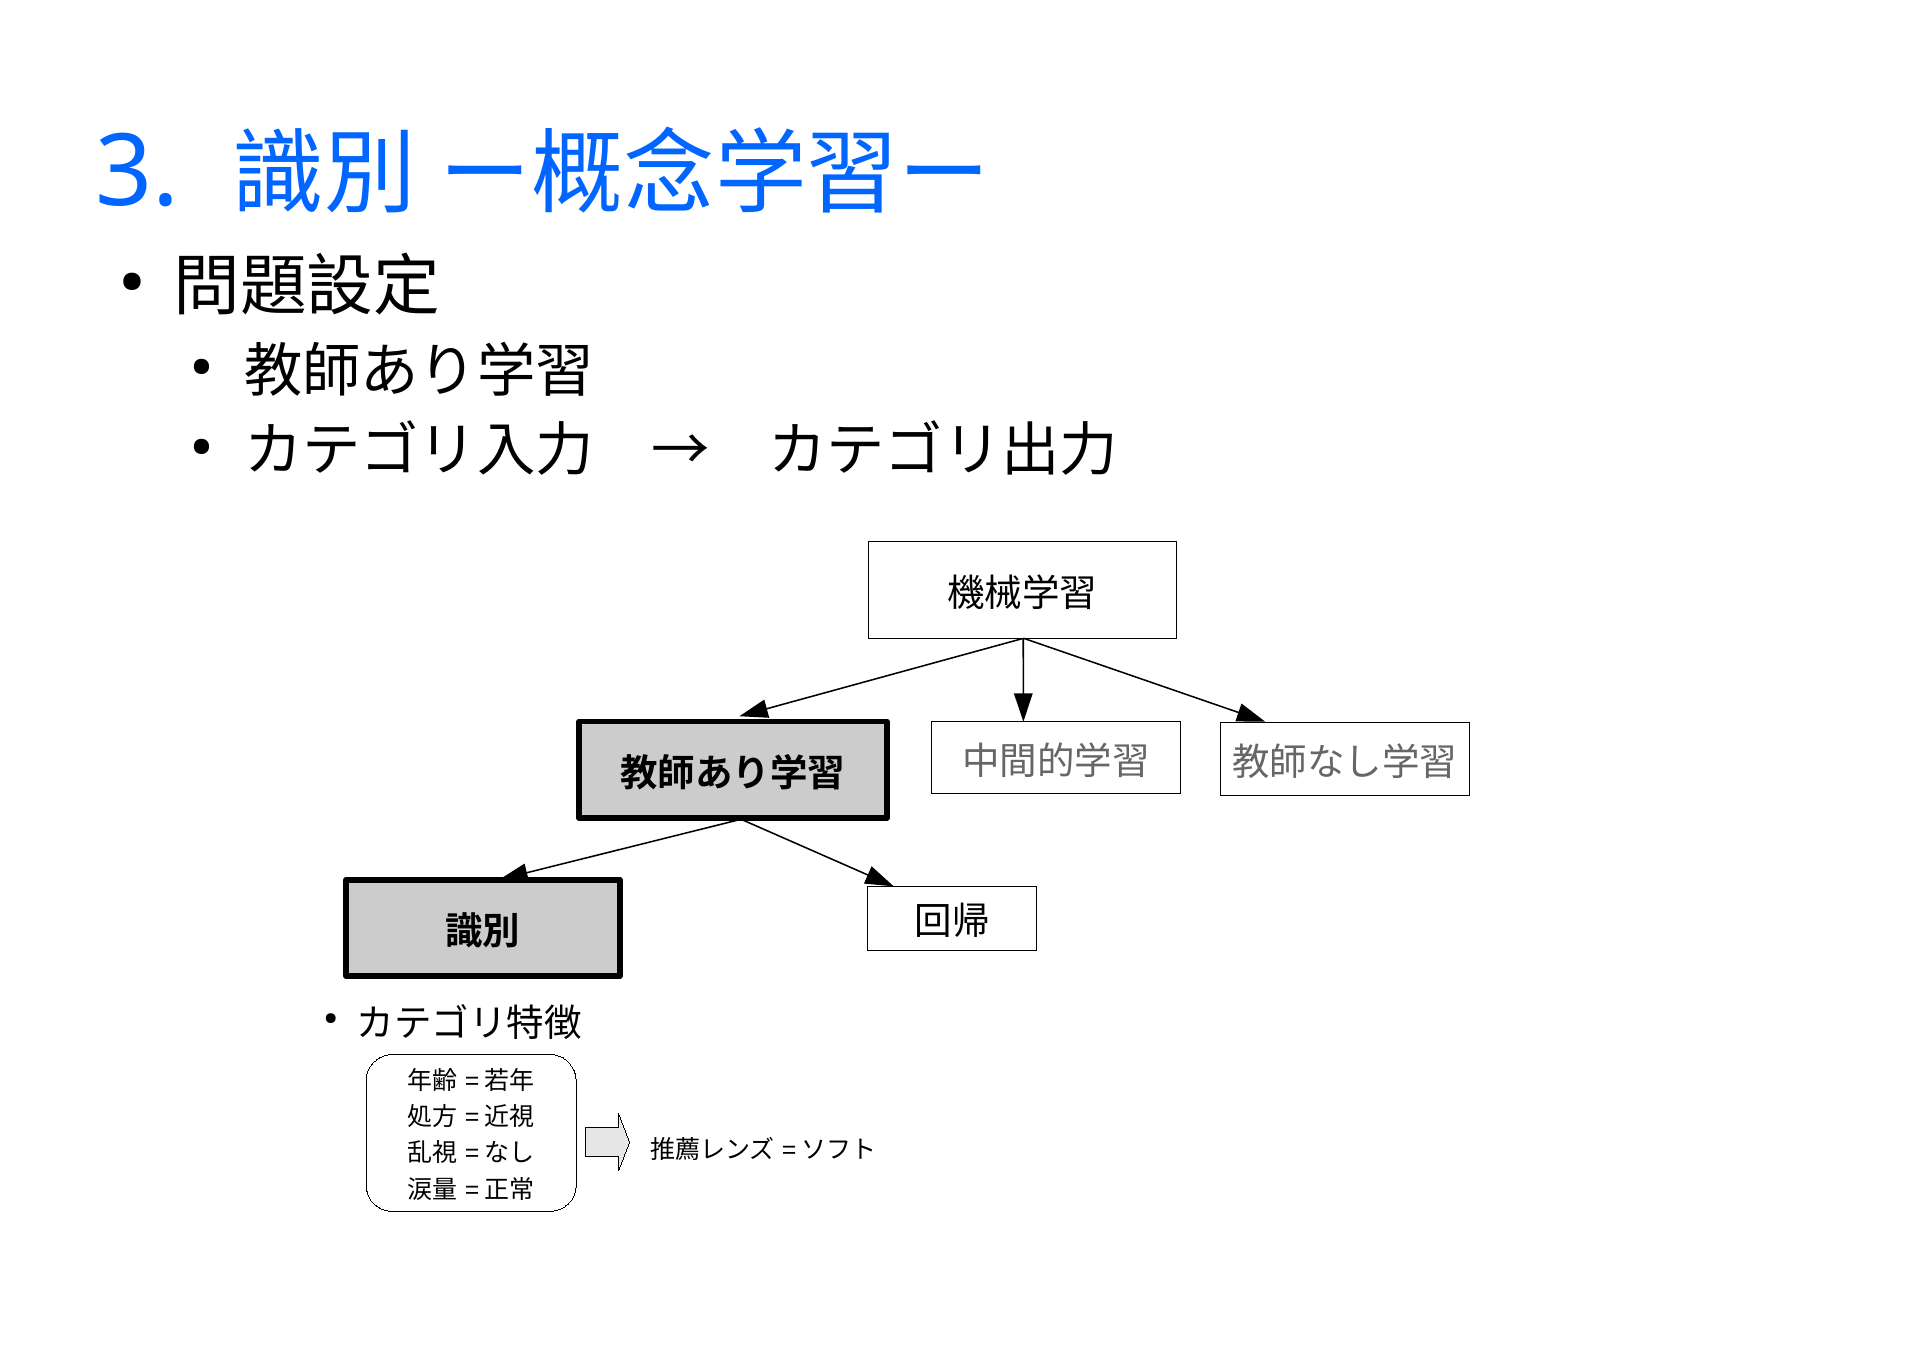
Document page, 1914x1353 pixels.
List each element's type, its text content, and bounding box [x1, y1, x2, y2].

text_box カテゴリ特徴 [309, 985, 612, 1309]
text_box 機械学習 [868, 541, 1177, 639]
text_box 識別 [346, 879, 620, 977]
title 3. 識別 ー概念学習ー [95, 53, 1818, 280]
text_box 推薦レンズ=ソフト [635, 1122, 893, 1237]
text_box [585, 1113, 630, 1171]
text_box 教師あり学習 [579, 721, 887, 819]
text_box 教師なし学習 [1220, 722, 1470, 796]
list 問題設定 教師あり学習 カテゴリ入力 → カテゴリ出力 [102, 238, 1825, 1087]
text_box 中間的学習 [931, 721, 1181, 794]
text_box 年齢=若年 処方=近視 乱視=なし 涙量=正常 [366, 1054, 577, 1212]
text_box 回帰 [867, 886, 1037, 951]
